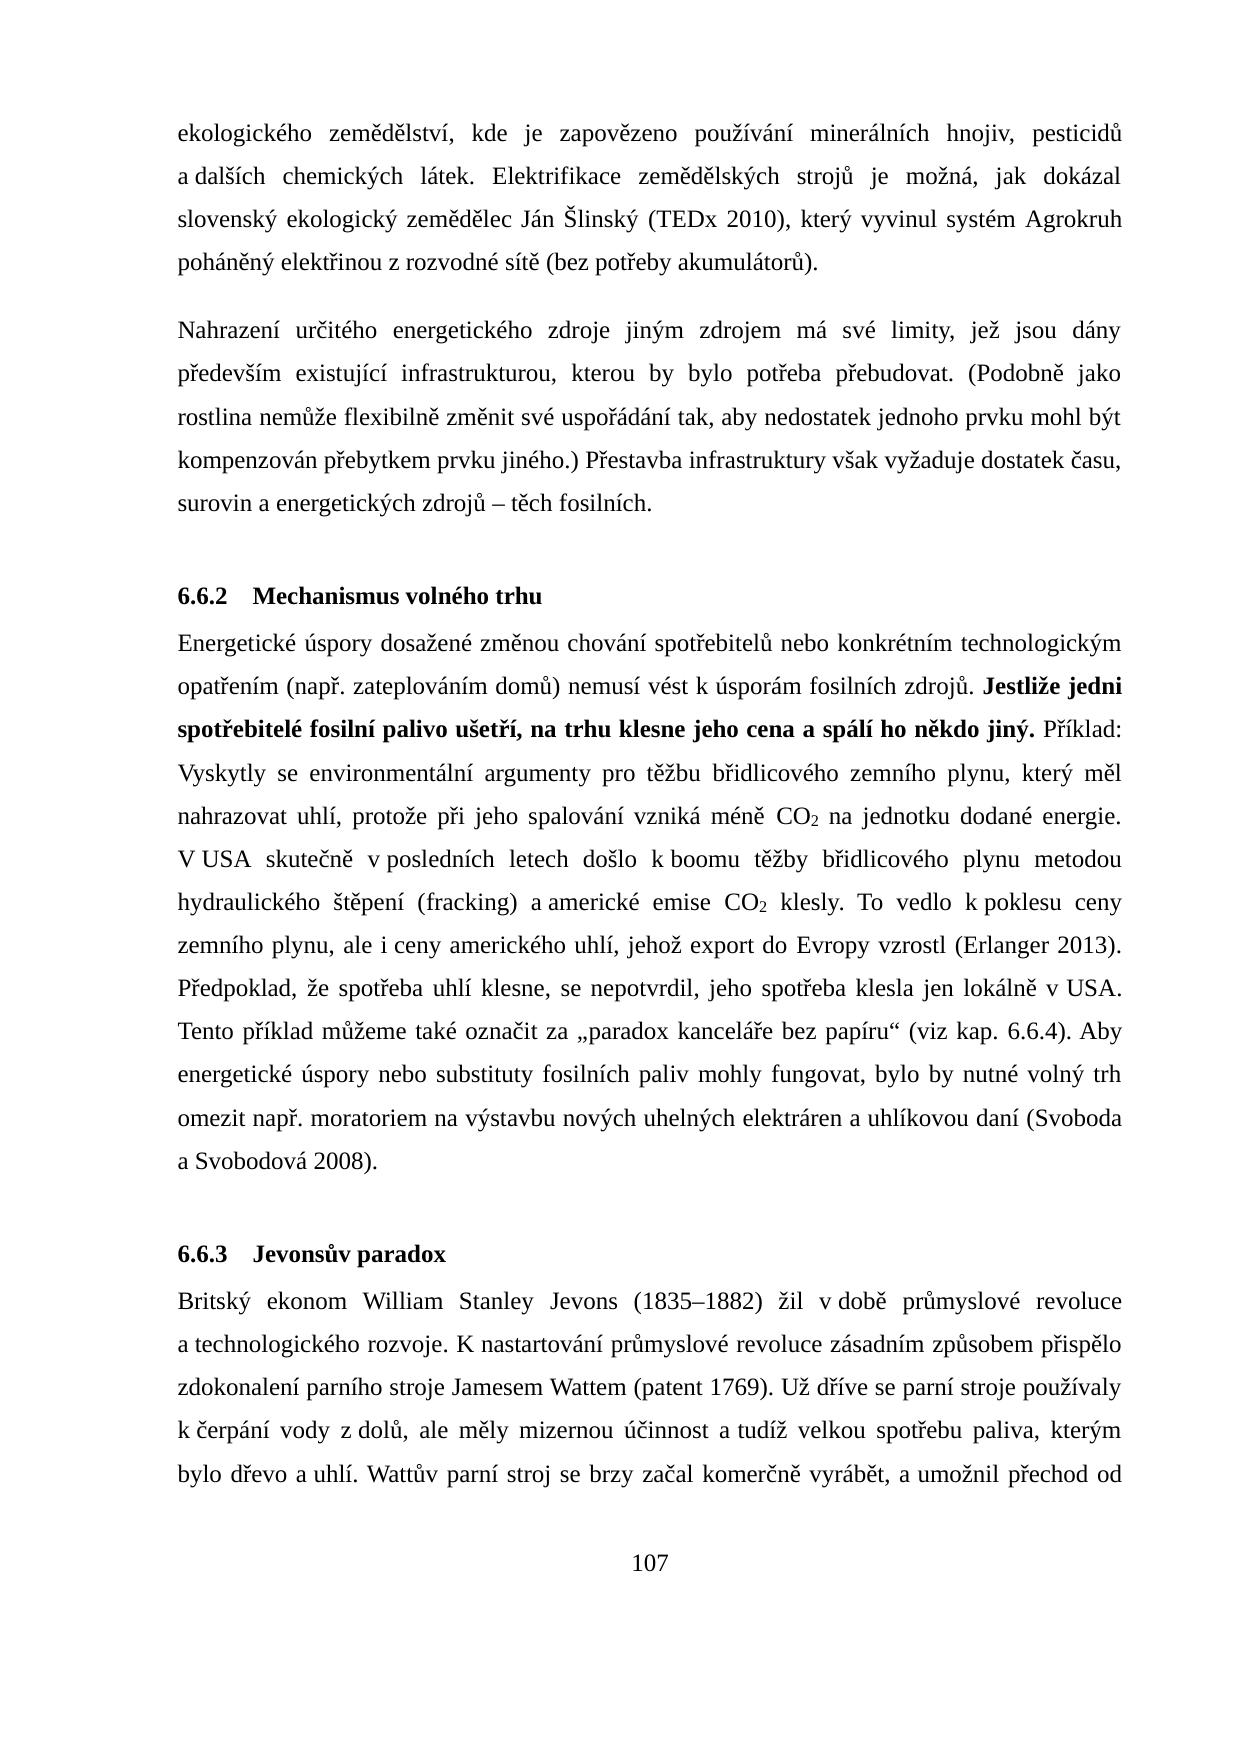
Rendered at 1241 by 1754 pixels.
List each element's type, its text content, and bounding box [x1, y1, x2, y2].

text ekologického zemědělství, kde je zapovězeno používání minerálních hnojiv, pesticidů a dalších chemických látek. Elektrifikace zemědělských strojů je možná, jak dokázal slovenský ekologický zemědělec Ján Šlinský (TEDx 2010), který vyvinul systém Agrokruh poháněný elektřinou z rozvodné sítě (bez potřeby akumulátorů). [177, 118, 1122, 276]
subtitle Jevonsův paradox [177, 1239, 1122, 1268]
subtitle Mechanismus volného trhu [177, 581, 1122, 610]
text Nahrazení určitého energetického zdroje jiným zdrojem má své limity, jež jsou dány především existující infrastrukturou, kterou by bylo potřeba přebudovat. (Podobně jako rostlina nemůže flexibilně změnit své uspořádání tak, aby nedostatek jednoho prvku mohl být kompenzován přebytkem prvku jiného.) Přestavba infrastruktury však vyžaduje dostatek času, surovin a energetických zdrojů – těch fosilních. [177, 315, 1122, 517]
text Britský ekonom William Stanley Jevons (1835–1882) žil v době průmyslové revoluce a technologického rozvoje. K nastartování průmyslové revoluce zásadním způsobem přispělo zdokonalení parního stroje Jamesem Wattem (patent 1769). Už dříve se parní stroje používaly k čerpání vody z dolů, ale měly mizernou účinnost a tudíž velkou spotřebu paliva, kterým bylo dřevo a uhlí. Wattův parní stroj se brzy začal komerčně vyrábět, a umožnil přechod od [177, 1286, 1122, 1487]
text Energetické úspory dosažené změnou chování spotřebitelů nebo konkrétním technologickým opatřením (např. zateplováním domů) nemusí vést k úsporám fosilních zdrojů. Jestliže jedni spotřebitelé fosilní palivo ušetří, na trhu klesne jeho cena a spálí ho někdo jiný. Příklad: Vyskytly se environmentální argumenty pro těžbu břidlicového zemního plynu, který měl nahrazovat uhlí, protože při jeho spalování vzniká méně CO2 na jednotku dodané energie. V USA skutečně v posledních letech došlo k boomu těžby břidlicového plynu metodou hydraulického štěpení (fracking) a americké emise CO2 klesly. To vedlo k poklesu ceny zemního plynu, ale i ceny amerického uhlí, jehož export do Evropy vzrostl (Erlanger 2013). Předpoklad, že spotřeba uhlí klesne, se nepotvrdil, jeho spotřeba klesla jen lokálně v USA. Tento příklad můžeme také označit za „paradox kanceláře bez papíru“ (viz kap. 6.6.4). Aby energetické úspory nebo substituty fosilních paliv mohly fungovat, bylo by nutné volný trh omezit např. moratoriem na výstavbu nových uhelných elektráren a uhlíkovou daní (Svoboda a Svobodová 2008). [177, 628, 1122, 1174]
